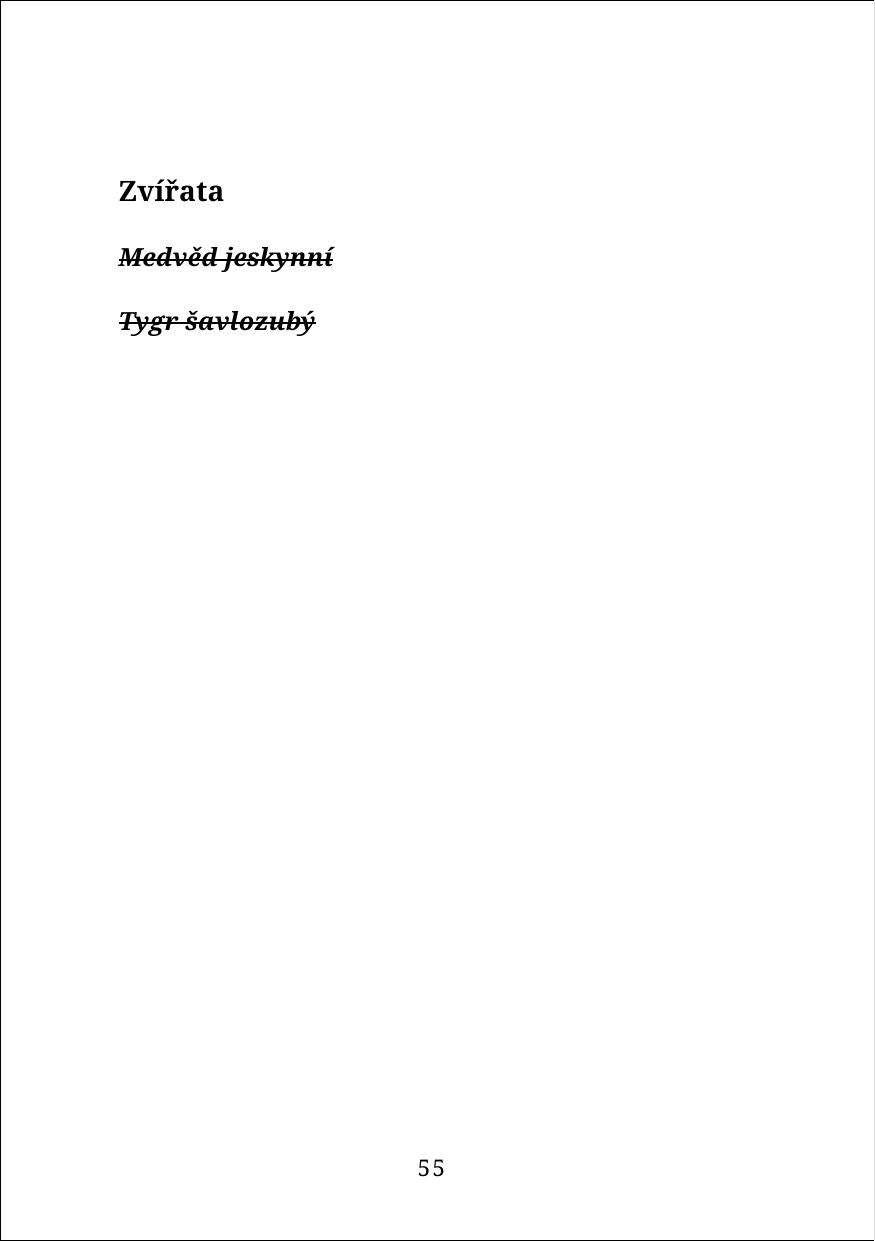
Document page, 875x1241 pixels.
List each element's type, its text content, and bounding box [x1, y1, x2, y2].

subtitle Tygr šavlozubý [118, 303, 756, 337]
subtitle Medvěd jeskynní [118, 239, 756, 274]
subtitle Zvířata [118, 172, 756, 210]
